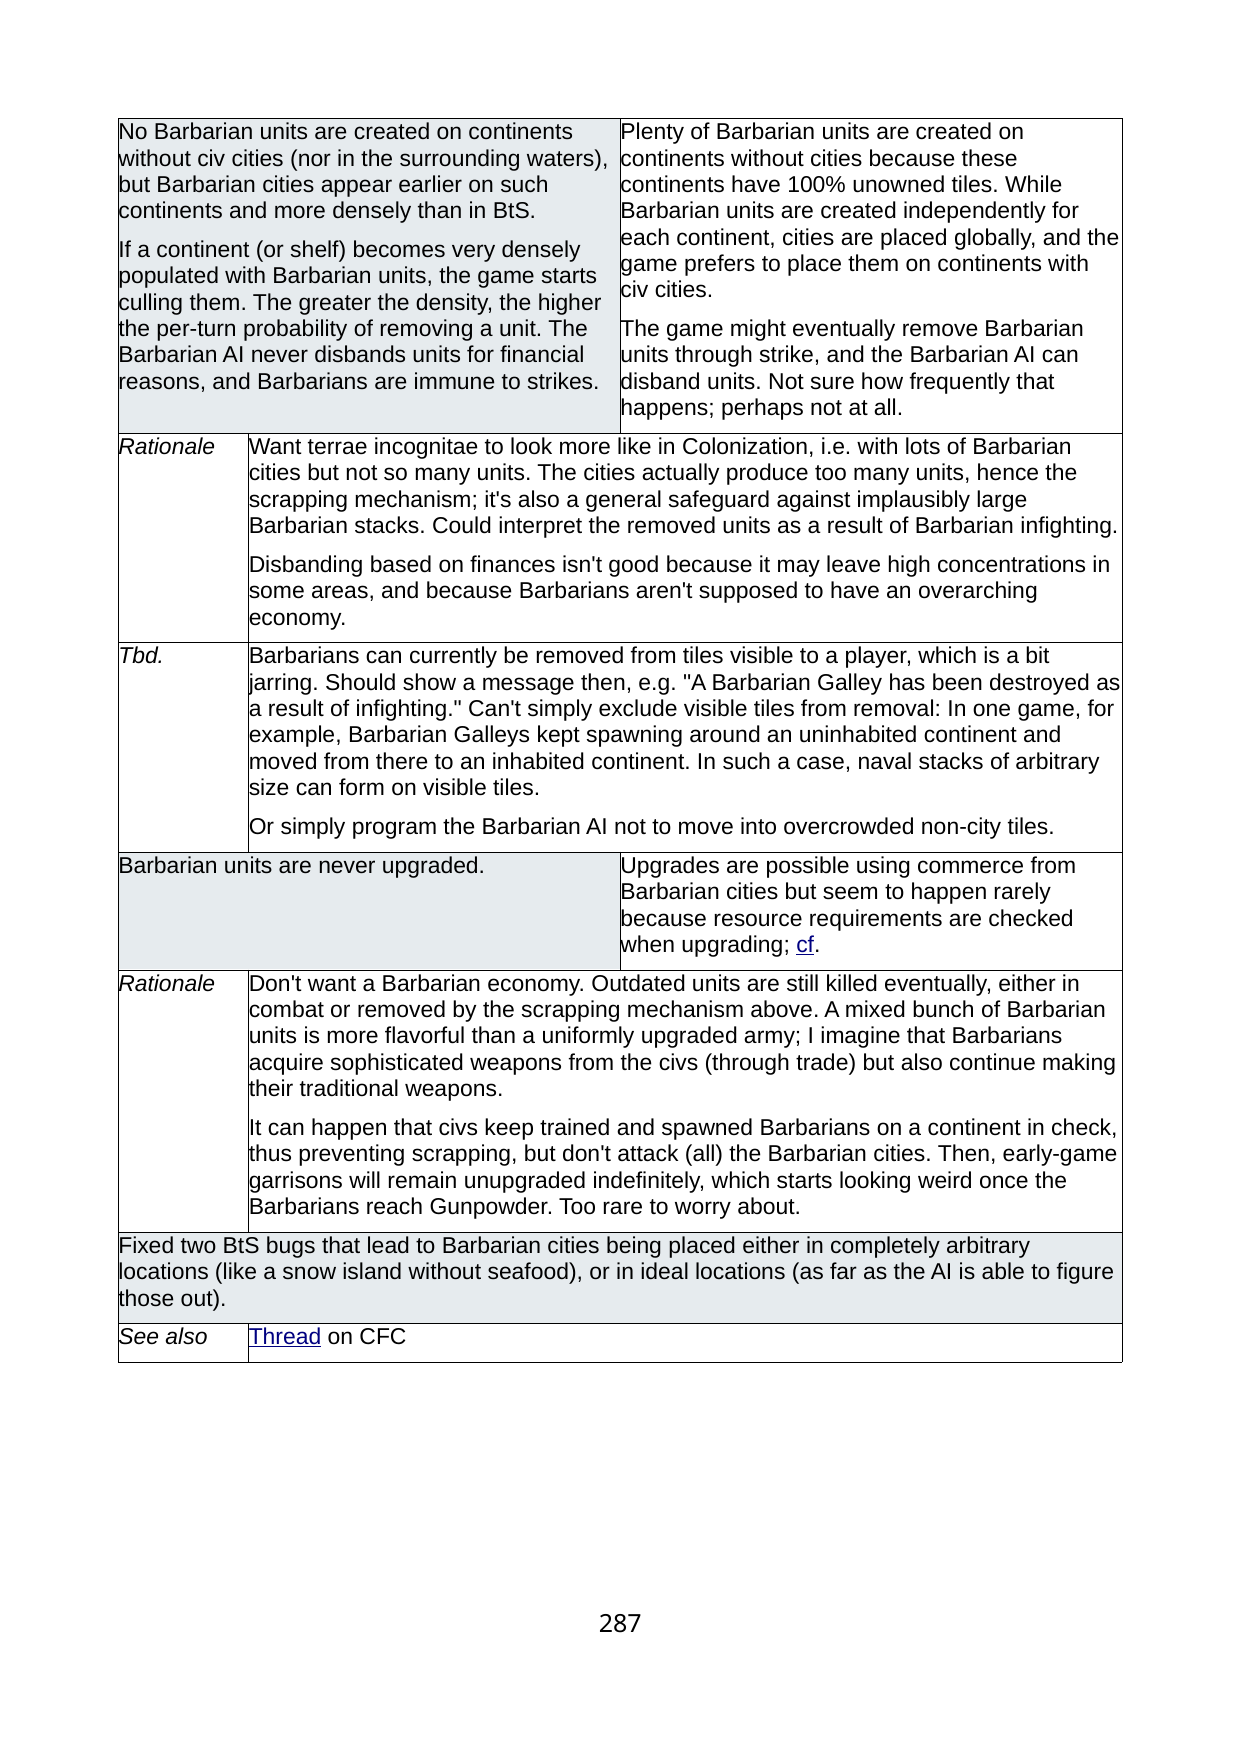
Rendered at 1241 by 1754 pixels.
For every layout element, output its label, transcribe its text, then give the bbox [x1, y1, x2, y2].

table_cell Don't want a Barbarian economy. Outdated units are still killed eventually, either in combat or removed by the scrapping mechanism above. A mixed bunch of Barbarian units is more flavorful than a uniformly upgraded army; I imagine that Barbarians acquire sophisticated weapons from the civs (through trade) but also continue making their traditional weapons. It can happen that civs keep trained and spawned Barbarians on a continent in check, thus preventing scrapping, but don't attack (all) the Barbarian cities. Then, early-game garrisons will remain unupgraded indefinitely, which starts looking weird once the Barbarians reach Gunpowder. Too rare to worry about. [249, 971, 1122, 1232]
table_cell Fixed two BtS bugs that lead to Barbarian cities being placed either in completely arbitrary locations (like a snow island without seafood), or in ideal locations (as far as the AI is able to figure those out). [119, 1233, 1122, 1323]
table_cell See also [119, 1324, 248, 1362]
table_cell Rationale [119, 434, 248, 642]
table_cell Barbarian units are never upgraded. [119, 853, 620, 969]
table_cell Rationale [119, 971, 248, 1232]
table_cell Plenty of Barbarian units are created on continents without cities because these continents have 100% unowned tiles. While Barbarian units are created independently for each continent, cities are placed globally, and the game prefers to place them on continents with civ cities. The game might eventually remove Barbarian units through strike, and the Barbarian AI can disband units. Not sure how frequently that happens; perhaps not at all. [621, 119, 1122, 433]
table_cell No Barbarian units are created on continents without civ cities (nor in the surrounding waters), but Barbarian cities appear earlier on such continents and more densely than in BtS. If a continent (or shelf) becomes very densely populated with Barbarian units, the game starts culling them. The greater the density, the higher the per-turn probability of removing a unit. The Barbarian AI never disbands units for financial reasons, and Barbarians are immune to strikes. [119, 119, 620, 433]
table_cell Want terrae incognitae to look more like in Colonization, i.e. with lots of Barbarian cities but not so many units. The cities actually produce too many units, hence the scrapping mechanism; it's also a general safeguard against implausibly large Barbarian stacks. Could interpret the removed units as a result of Barbarian infighting. Disbanding based on finances isn't good because it may leave high concentrations in some areas, and because Barbarians aren't supposed to have an overarching economy. [249, 434, 1122, 642]
table_cell Thread on CFC [249, 1324, 1122, 1362]
table_cell Upgrades are possible using commerce from Barbarian cities but seem to happen rarely because resource requirements are checked when upgrading; cf. [621, 853, 1122, 969]
table_cell Tbd. [119, 643, 248, 852]
table_cell Barbarians can currently be removed from tiles visible to a player, which is a bit jarring. Should show a message then, e.g. "A Barbarian Galley has been destroyed as a result of infighting." Can't simply exclude visible tiles from removal: In one game, for example, Barbarian Galleys kept spawning around an uninhabited continent and moved from there to an inhabited continent. In such a case, naval stacks of arbitrary size can form on visible tiles. Or simply program the Barbarian AI not to move into overcrowded non-city tiles. [249, 643, 1122, 852]
